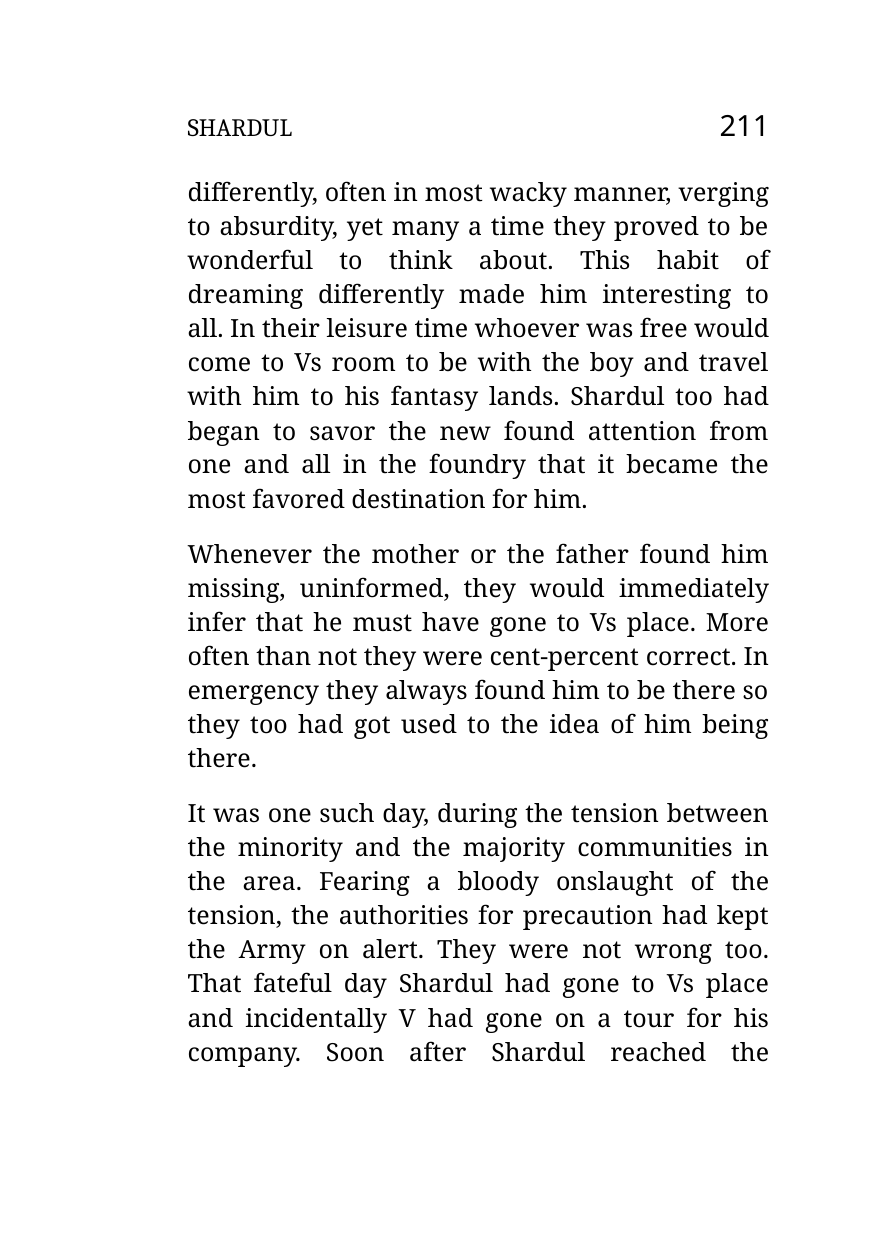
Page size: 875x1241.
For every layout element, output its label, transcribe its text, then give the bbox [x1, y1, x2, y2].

text Whenever the mother or the father found him missing, uninformed, they would immediately infer that he must have gone to Vs place. More often than not they were cent-percent correct. In emergency they always found him to be there so they too had got used to the idea of him being there. [187, 536, 769, 775]
text differently, often in most wacky manner, verging to absurdity, yet many a time they proved to be wonderful to think about. This habit of dreaming differently made him interesting to all. In their leisure time whoever was free would come to Vs room to be with the boy and travel with him to his fantasy lands. Shardul too had began to savor the new found attention from one and all in the foundry that it became the most favored destination for him. [187, 175, 769, 515]
text It was one such day, during the tension between the minority and the majority communities in the area. Fearing a bloody onslaught of the tension, the authorities for precaution had kept the Army on alert. They were not wrong too. That fateful day Shardul had gone to Vs place and incidentally V had gone on a tour for his company. Soon after Shardul reached the [187, 796, 769, 1068]
